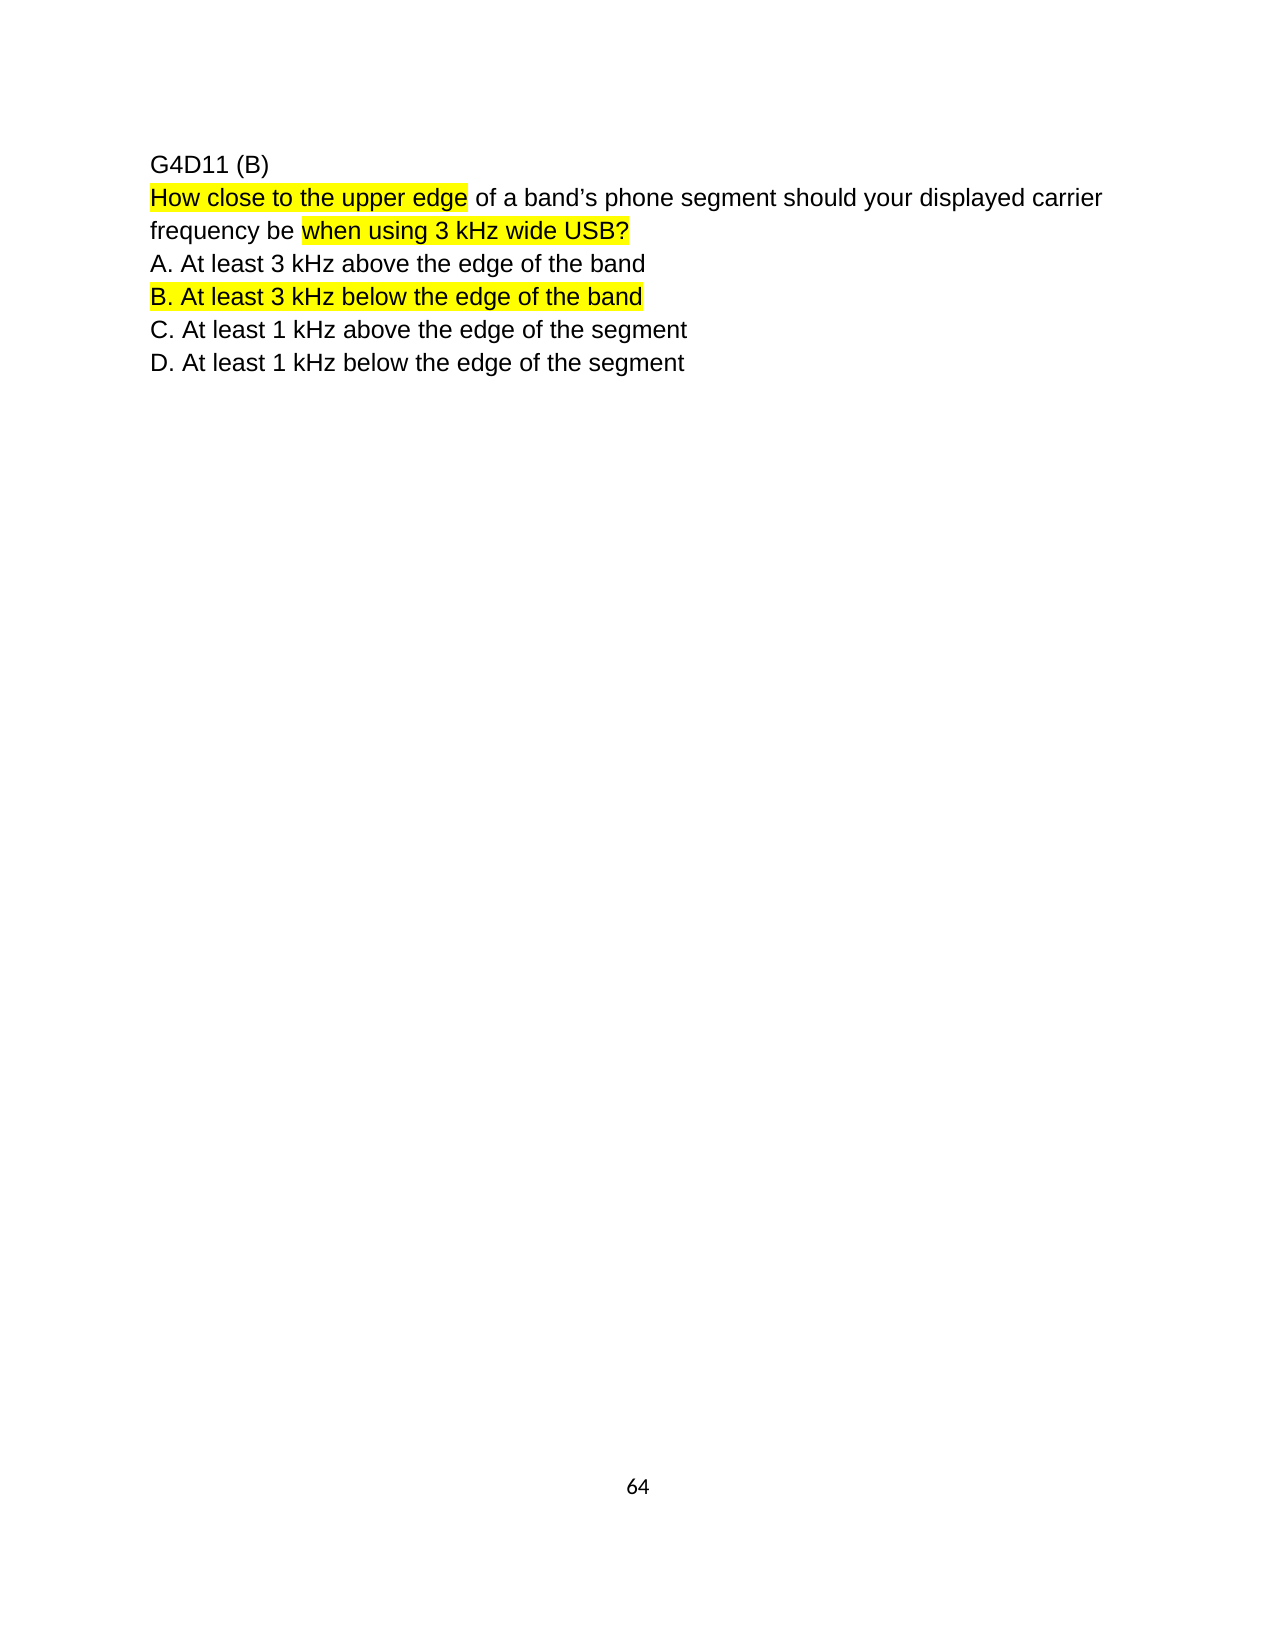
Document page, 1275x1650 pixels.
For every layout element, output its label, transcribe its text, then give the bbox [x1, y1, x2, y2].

text G4D11 (B) How close to the upper edge of a band’s phone segment should your displayed carrier frequency be when using 3 kHz wide USB? A. At least 3 kHz above the edge of the band B. At least 3 kHz below the edge of the band C. At least 1 kHz above the edge of the segment D. At least 1 kHz below the edge of the segment [150, 150, 1125, 377]
